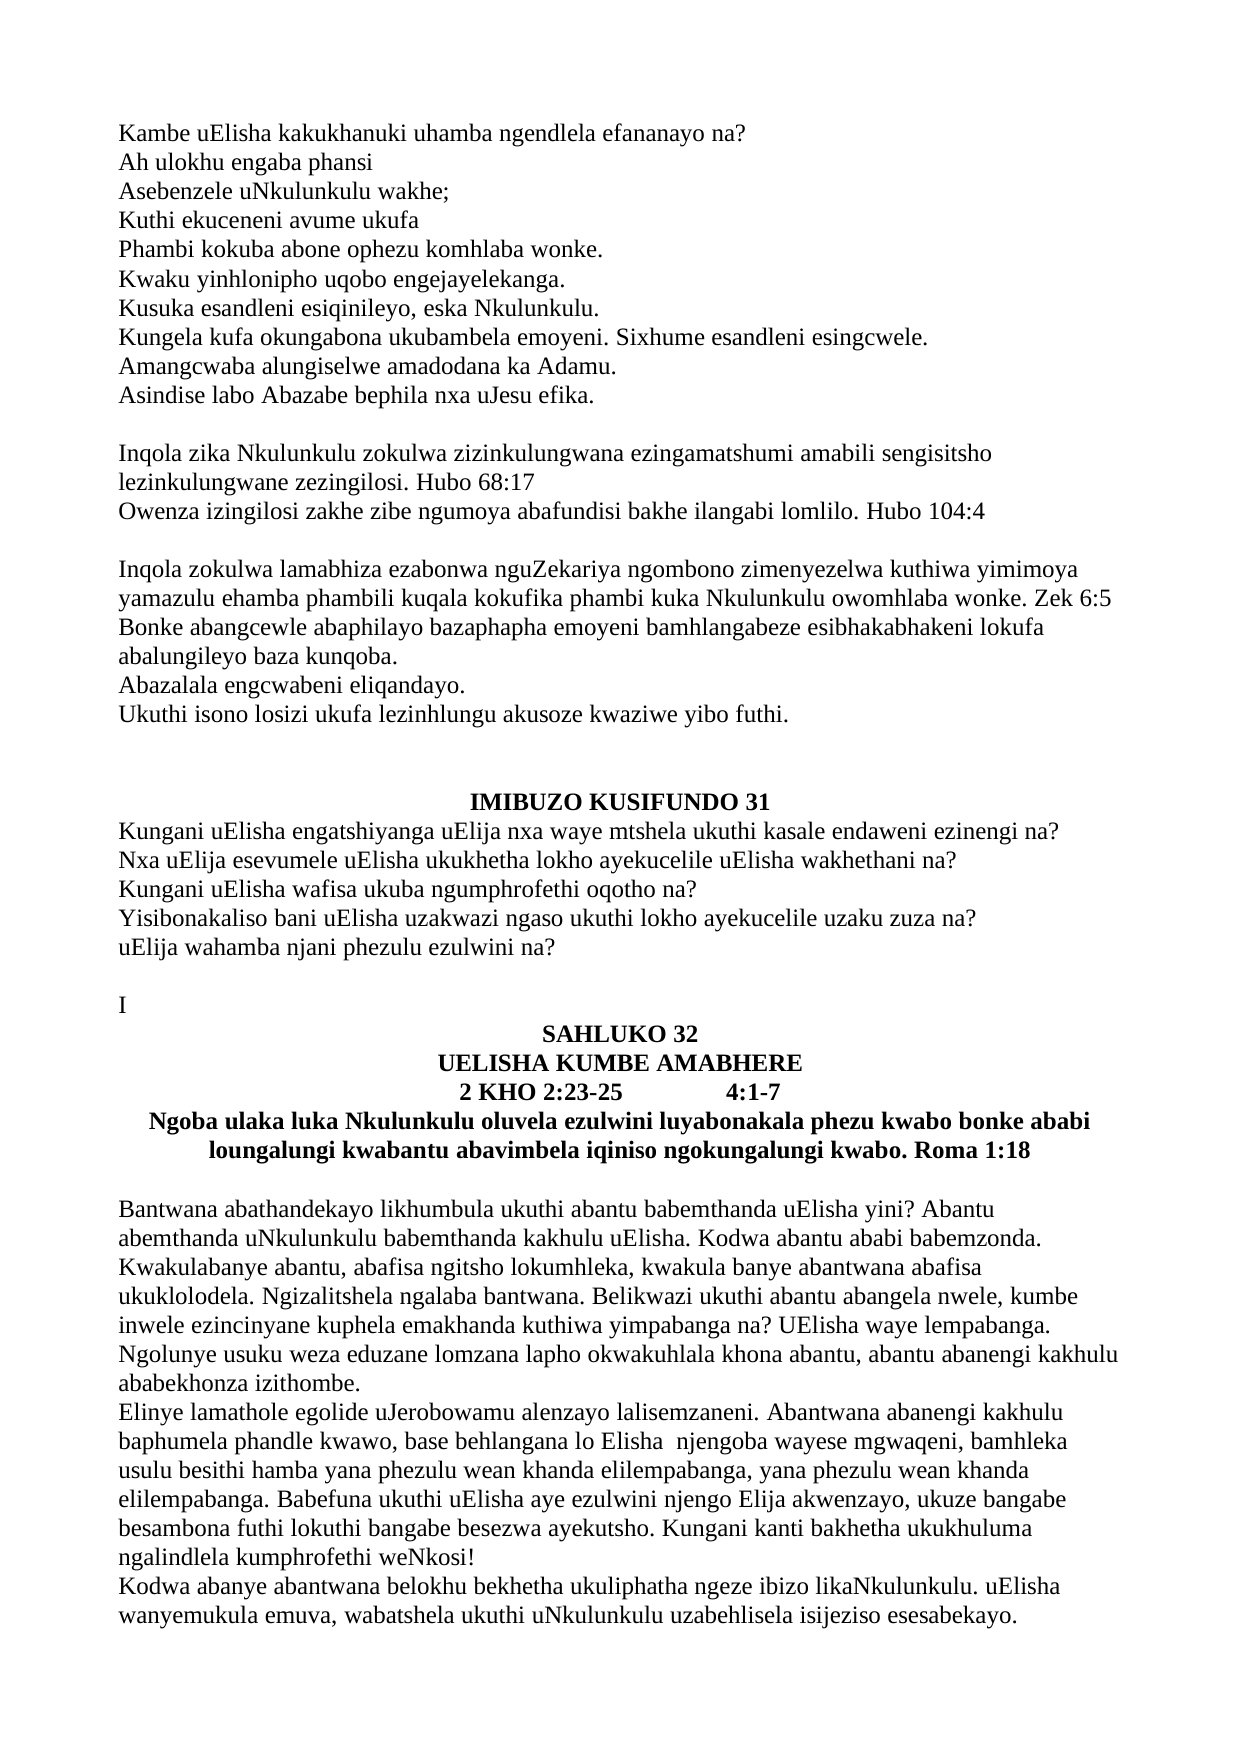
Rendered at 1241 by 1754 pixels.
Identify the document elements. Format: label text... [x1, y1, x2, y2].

text Kodwa abanye abantwana belokhu bekhetha ukuliphatha ngeze ibizo likaNkulunkulu. uElisha wanyemukula emuva, wabatshela ukuthi uNkulunkulu uzabehlisela isijeziso esesabekayo. [118, 1571, 1122, 1629]
text Kuthi ekuceneni avume ukufa [118, 205, 1122, 234]
text Bantwana abathandekayo likhumbula ukuthi abantu babemthanda uElisha yini? Abantu abemthanda uNkulunkulu babemthanda kakhulu uElisha. Kodwa abantu ababi babemzonda. Kwakulabanye abantu, abafisa ngitsho lokumhleka, kwakula banye abantwana abafisa ukuklolodela. Ngizalitshela ngalaba bantwana. Belikwazi ukuthi abantu abangela nwele, kumbe inwele ezincinyane kuphela emakhanda kuthiwa yimpabanga na? UElisha waye lempabanga. Ngolunye usuku weza eduzane lomzana lapho okwakuhlala khona abantu, abantu abanengi kakhulu ababekhonza izithombe. [118, 1193, 1122, 1397]
text Owenza izingilosi zakhe zibe ngumoya abafundisi bakhe ilangabi lomlilo. Hubo 104:4 [118, 496, 1122, 525]
text Inqola zokulwa lamabhiza ezabonwa nguZekariya ngombono zimenyezelwa kuthiwa yimimoya yamazulu ehamba phambili kuqala kokufika phambi kuka Nkulunkulu owomhlaba wonke. Zek 6:5 [118, 554, 1122, 612]
text Kwaku yinhlonipho uqobo engejayelekanga. [118, 263, 1122, 292]
text Asindise labo Abazabe bephila nxa uJesu efika. [118, 380, 1122, 409]
text Ah ulokhu engaba phansi [118, 147, 1122, 176]
text IMIBUZO KUSIFUNDO 31 [118, 787, 1122, 816]
text Bonke abangcewle abaphilayo bazaphapha emoyeni bamhlangabeze esibhakabhakeni lokufa abalungileyo baza kunqoba. [118, 612, 1122, 670]
text Nxa uElija esevumele uElisha ukukhetha lokho ayekucelile uElisha wakhethani na? [118, 845, 1122, 874]
text Kambe uElisha kakukhanuki uhamba ngendlela efananayo na? [118, 118, 1122, 147]
text 2 KHO 2:23-25 4:1-7 [118, 1077, 1122, 1106]
text UELISHA KUMBE AMABHERE [118, 1048, 1122, 1077]
text Elinye lamathole egolide uJerobowamu alenzayo lalisemzaneni. Abantwana abanengi kakhulu baphumela phandle kwawo, base behlangana lo Elisha njengoba wayese mgwaqeni, bamhleka usulu besithi hamba yana phezulu wean khanda elilempabanga, yana phezulu wean khanda elilempabanga. Babefuna ukuthi uElisha aye ezulwini njengo Elija akwenzayo, ukuze bangabe besambona futhi lokuthi bangabe besezwa ayekutsho. Kungani kanti bakhetha ukukhuluma ngalindlela kumphrofethi weNkosi! [118, 1397, 1122, 1571]
text Abazalala engcwabeni eliqandayo. [118, 670, 1122, 699]
text Phambi kokuba abone ophezu komhlaba wonke. [118, 234, 1122, 263]
text Kungela kufa okungabona ukubambela emoyeni. Sixhume esandleni esingcwele. [118, 322, 1122, 351]
text Kungani uElisha wafisa ukuba ngumphrofethi oqotho na? [118, 874, 1122, 903]
text SAHLUKO 32 [118, 1019, 1122, 1048]
text Ngoba ulaka luka Nkulunkulu oluvela ezulwini luyabonakala phezu kwabo bonke ababi loungalungi kwabantu abavimbela iqiniso ngokungalungi kwabo. Roma 1:18 [118, 1106, 1122, 1164]
text Kungani uElisha engatshiyanga uElija nxa waye mtshela ukuthi kasale endaweni ezinengi na? [118, 816, 1122, 845]
text Inqola zika Nkulunkulu zokulwa zizinkulungwana ezingamatshumi amabili sengisitsho lezinkulungwane zezingilosi. Hubo 68:17 [118, 438, 1122, 496]
text Asebenzele uNkulunkulu wakhe; [118, 176, 1122, 205]
text Amangcwaba alungiselwe amadodana ka Adamu. [118, 351, 1122, 380]
text uElija wahamba njani phezulu ezulwini na? [118, 932, 1122, 961]
text Ukuthi isono losizi ukufa lezinhlungu akusoze kwaziwe yibo futhi. [118, 699, 1122, 728]
text Kusuka esandleni esiqinileyo, eska Nkulunkulu. [118, 292, 1122, 322]
text Yisibonakaliso bani uElisha uzakwazi ngaso ukuthi lokho ayekucelile uzaku zuza na? [118, 903, 1122, 932]
text I [118, 990, 1122, 1019]
